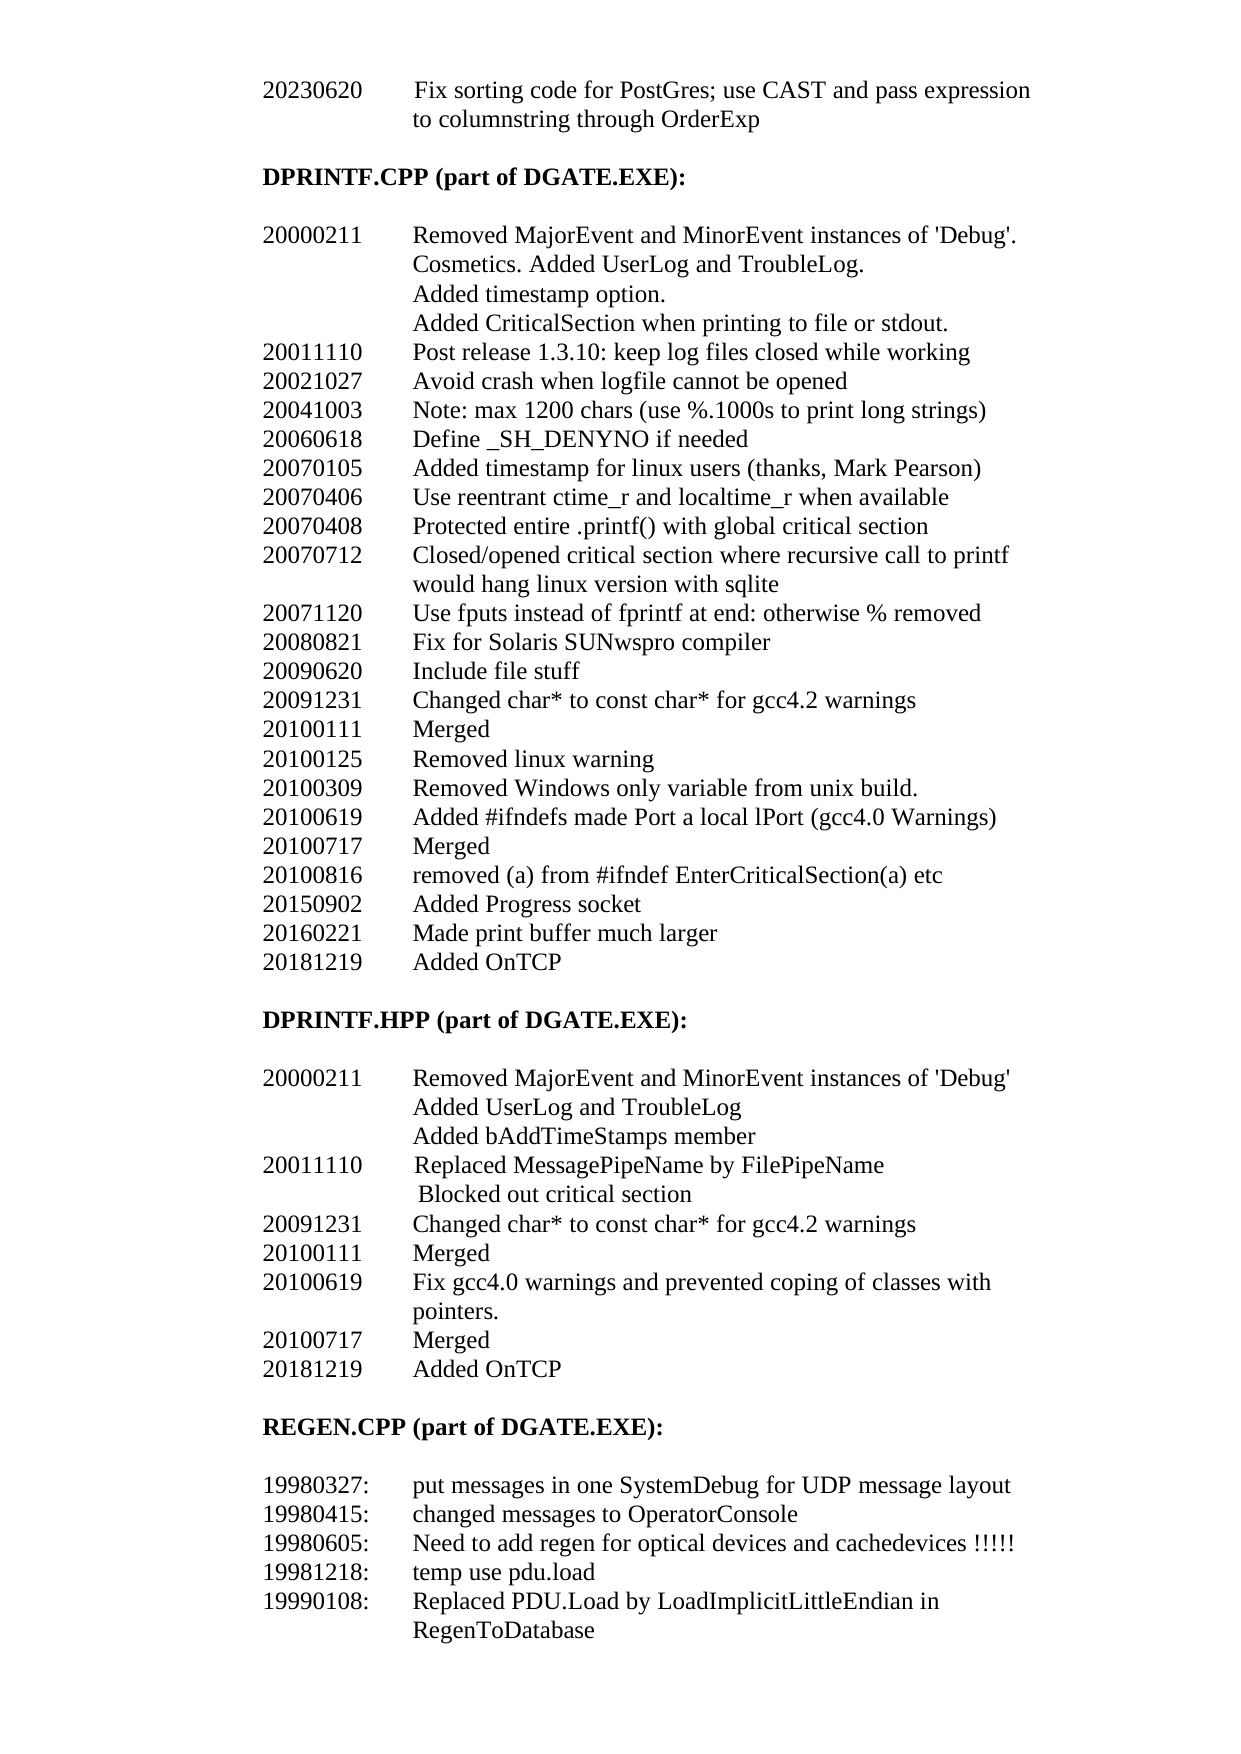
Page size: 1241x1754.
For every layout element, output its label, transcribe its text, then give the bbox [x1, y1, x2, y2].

text 20070408 Protected entire .printf() with global critical section [187, 511, 1053, 540]
text 20100125 Removed linux warning [262, 743, 1053, 772]
text 20000211 Removed MajorEvent and MinorEvent instances of 'Debug' [262, 1063, 1053, 1092]
text Blocked out critical section [262, 1179, 1053, 1208]
text 20080821 Fix for Solaris SUNwspro compiler [262, 627, 1053, 656]
text 20181219 Added OnTCP [262, 1354, 1053, 1383]
text 20060618 Define _SH_DENYNO if needed [187, 424, 1053, 453]
text 19990108: Replaced PDU.Load by LoadImplicitLittleEndian in RegenToDatabase [262, 1586, 1053, 1644]
text 20011110 Post release 1.3.10: keep log files closed while working [262, 337, 1053, 366]
text 20181219 Added OnTCP [262, 947, 1053, 976]
text Added bAddTimeStamps member [262, 1121, 1053, 1150]
text 20100111 Merged [262, 1237, 1053, 1267]
text DPRINTF.CPP (part of DGATE.EXE): [262, 162, 1053, 191]
text 20091231 Changed char* to const char* for gcc4.2 warnings [262, 1208, 1053, 1237]
text 19980327: put messages in one SystemDebug for UDP message layout [262, 1470, 1053, 1499]
text 20230620 Fix sorting code for PostGres; use CAST and pass expression to columnstring through OrderExp [262, 75, 1053, 133]
text REGEN.CPP (part of DGATE.EXE): [262, 1412, 1053, 1441]
text 19981218: temp use pdu.load [262, 1557, 1053, 1586]
text 20100816 removed (a) from #ifndef EnterCriticalSection(a) etc [262, 860, 1053, 889]
text 20041003 Note: max 1200 chars (use %.1000s to print long strings) [187, 395, 1053, 424]
text 20100619 Added #ifndefs made Port a local lPort (gcc4.0 Warnings) [262, 802, 1053, 831]
text 20100309 Removed Windows only variable from unix build. [262, 772, 1053, 802]
text 20150902 Added Progress socket [262, 889, 1053, 918]
text 19980605: Need to add regen for optical devices and cachedevices !!!!! [262, 1528, 1053, 1557]
text 20011110 Replaced MessagePipeName by FilePipeName [262, 1150, 1053, 1179]
text 19980415: changed messages to OperatorConsole [262, 1499, 1053, 1528]
text 20070406 Use reentrant ctime_r and localtime_r when available [187, 482, 1053, 511]
text 20021027 Avoid crash when logfile cannot be opened [262, 366, 1053, 395]
text 20091231 Changed char* to const char* for gcc4.2 warnings [262, 685, 1053, 714]
text 20160221 Made print buffer much larger [262, 918, 1053, 947]
text 20100619 Fix gcc4.0 warnings and prevented coping of classes with pointers. [262, 1267, 1053, 1325]
text 20100111 Merged [262, 714, 1053, 743]
text 20090620 Include file stuff [262, 656, 1053, 685]
text 20071120 Use fputs instead of fprintf at end: otherwise % removed [262, 598, 1053, 627]
text Added UserLog and TroubleLog [262, 1092, 1053, 1121]
text 20100717 Merged [262, 1325, 1053, 1354]
text 20000211 Removed MajorEvent and MinorEvent instances of 'Debug'. Cosmetics. Added UserLog and TroubleLog. Added timestamp option. Added CriticalSection when printing to file or stdout. [262, 220, 1053, 337]
text 20100717 Merged [262, 831, 1053, 860]
text 20070712 Closed/opened critical section where recursive call to printf would hang linux version with sqlite [262, 540, 1053, 598]
text DPRINTF.HPP (part of DGATE.EXE): [262, 1005, 1053, 1034]
text 20070105 Added timestamp for linux users (thanks, Mark Pearson) [187, 453, 1053, 482]
